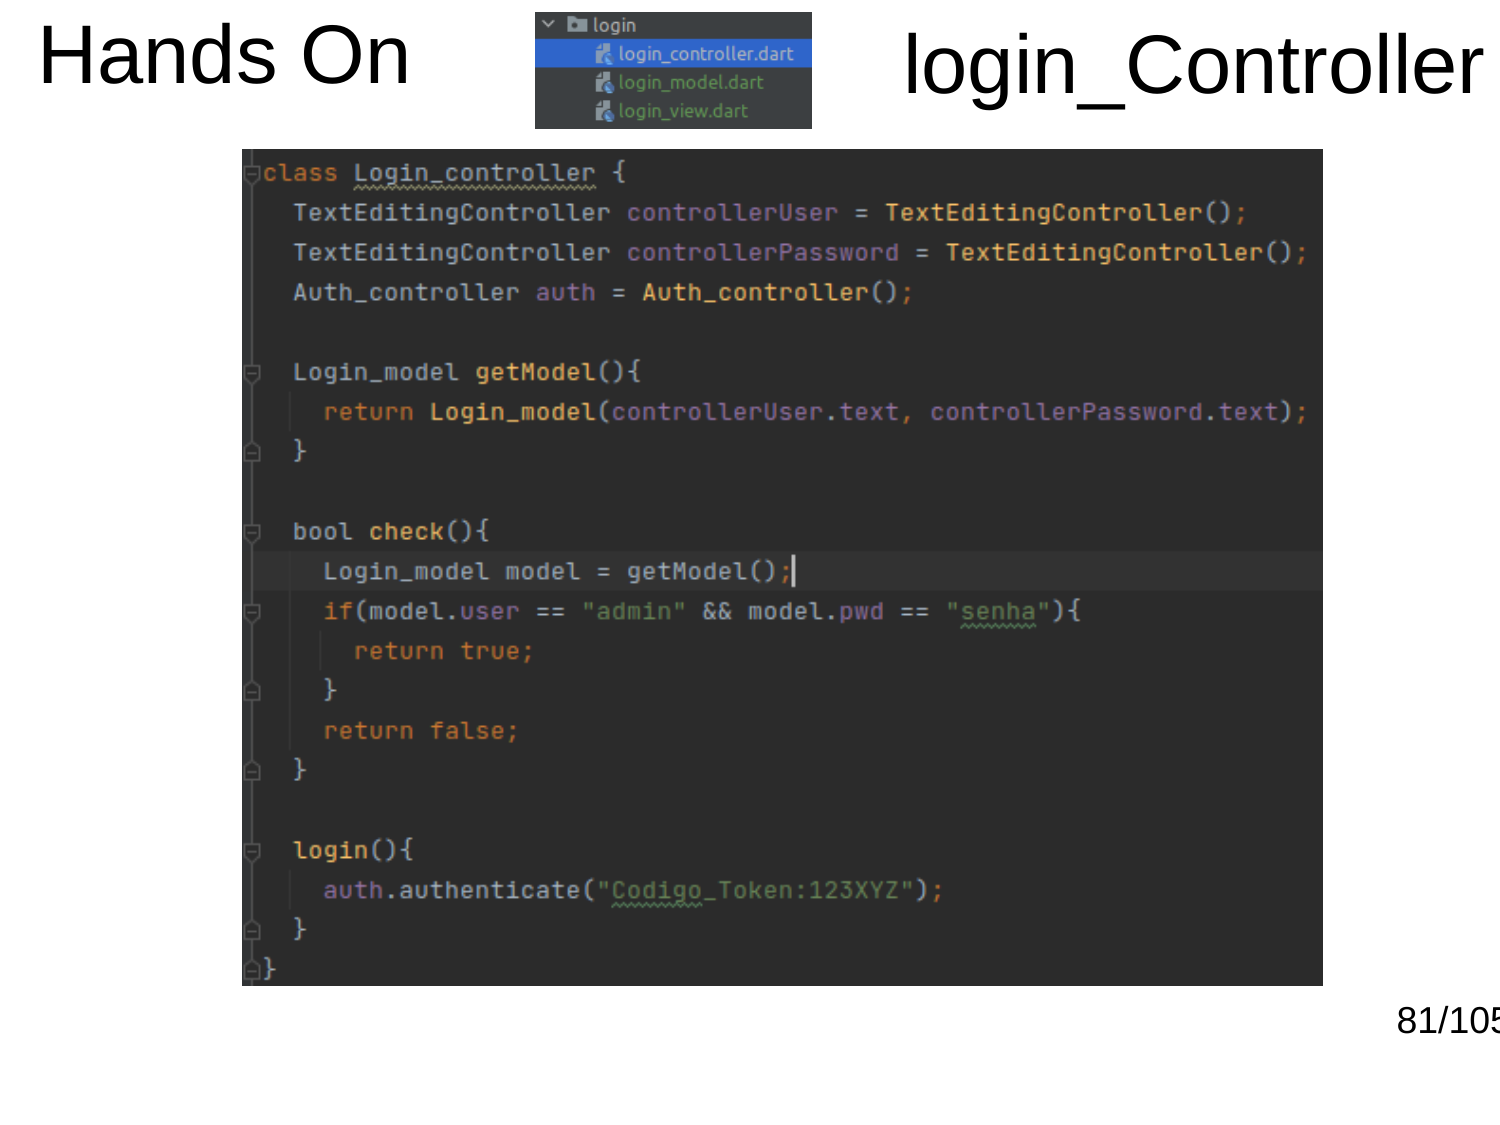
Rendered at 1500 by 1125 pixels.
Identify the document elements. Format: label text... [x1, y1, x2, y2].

picture [242, 149, 1323, 986]
picture [535, 12, 812, 129]
text_box login_Controller [878, 0, 1500, 200]
text_box Hands On [0, 3, 461, 97]
